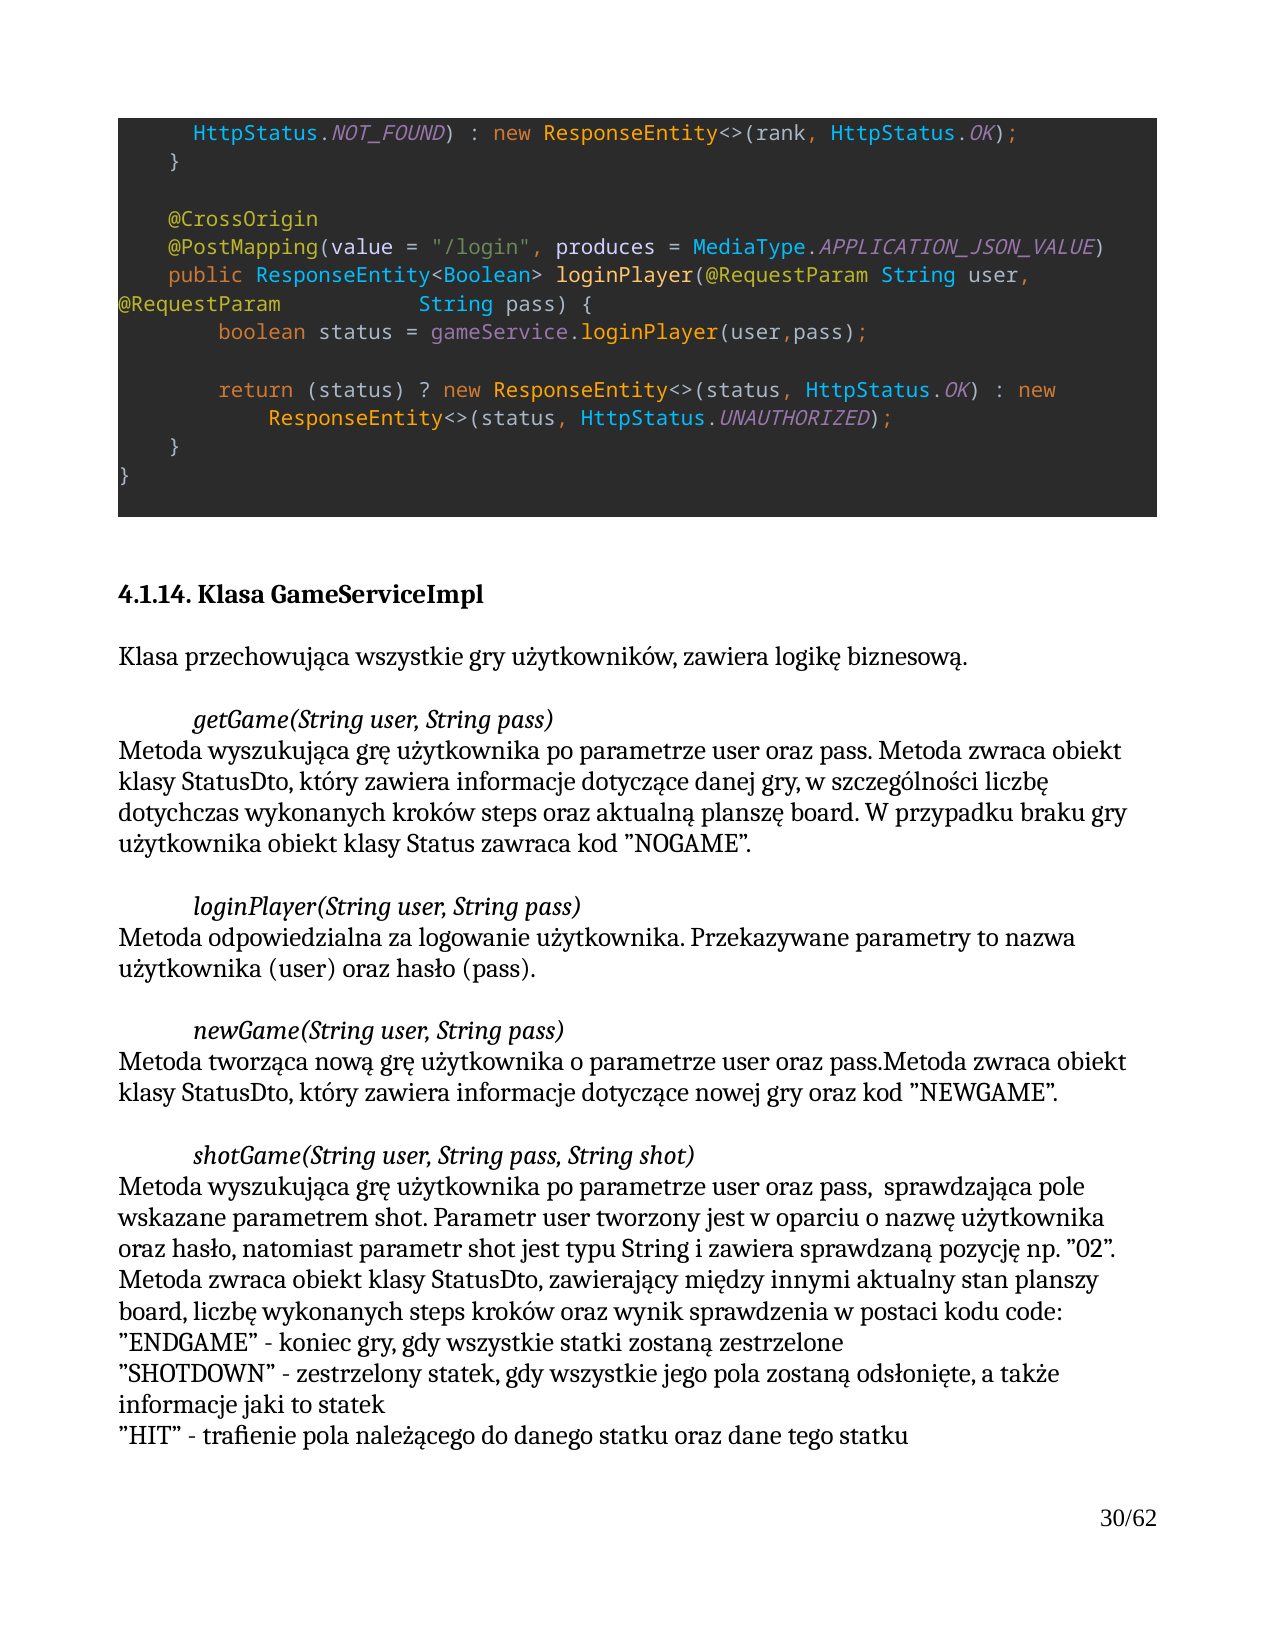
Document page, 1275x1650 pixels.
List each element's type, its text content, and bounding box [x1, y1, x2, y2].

text ”ENDGAME” - koniec gry, gdy wszystkie statki zostaną zestrzelone [118, 1327, 1157, 1358]
text Metoda tworząca nową grę użytkownika o parametrze user oraz pass.Metoda zwraca obiekt klasy StatusDto, który zawiera informacje dotyczące nowej gry oraz kod ”NEWGAME”. [118, 1046, 1157, 1109]
text loginPlayer(String user, String pass) [118, 891, 1157, 922]
text HttpStatus.NOT_FOUND) : new ResponseEntity<>(rank, HttpStatus.OK); } @CrossOrigin @PostMapping(value = "/login", produces = MediaType.APPLICATION_JSON_VALUE) public ResponseEntity<Boolean> loginPlayer(@RequestParam String user, @RequestParam String pass) { boolean status = gameService.loginPlayer(user,pass); return (status) ? new ResponseEntity<>(status, HttpStatus.OK) : new ResponseEntity<>(status, HttpStatus.UNAUTHORIZED); } } [118, 118, 1157, 488]
text ”SHOTDOWN” - zestrzelony statek, gdy wszystkie jego pola zostaną odsłonięte, a także informacje jaki to statek [118, 1358, 1157, 1420]
text shotGame(String user, String pass, String shot) [118, 1140, 1157, 1171]
text newGame(String user, String pass) [118, 1015, 1157, 1046]
text Metoda odpowiedzialna za logowanie użytkownika. Przekazywane parametry to nazwa użytkownika (user) oraz hasło (pass). [118, 922, 1157, 984]
text Metoda wyszukująca grę użytkownika po parametrze user oraz pass. Metoda zwraca obiekt klasy StatusDto, który zawiera informacje dotyczące danej gry, w szczególności liczbę dotychczas wykonanych kroków steps oraz aktualną planszę board. W przypadku braku gry użytkownika obiekt klasy Status zawraca kod ”NOGAME”. [118, 735, 1157, 859]
text Klasa przechowująca wszystkie gry użytkowników, zawiera logikę biznesową. [118, 641, 1157, 673]
text Metoda wyszukująca grę użytkownika po parametrze user oraz pass, sprawdzająca pole wskazane parametrem shot. Parametr user tworzony jest w oparciu o nazwę użytkownika oraz hasło, natomiast parametr shot jest typu String i zawiera sprawdzaną pozycję np. ”02”. Metoda zwraca obiekt klasy StatusDto, zawierający między innymi aktualny stan planszy board, liczbę wykonanych steps kroków oraz wynik sprawdzenia w postaci kodu code: [118, 1171, 1157, 1327]
text ”HIT” - traﬁenie pola należącego do danego statku oraz dane tego statku [118, 1420, 1157, 1451]
text 4.1.14. Klasa GameServiceImpl [118, 579, 1157, 610]
text getGame(String user, String pass) [118, 704, 1157, 735]
